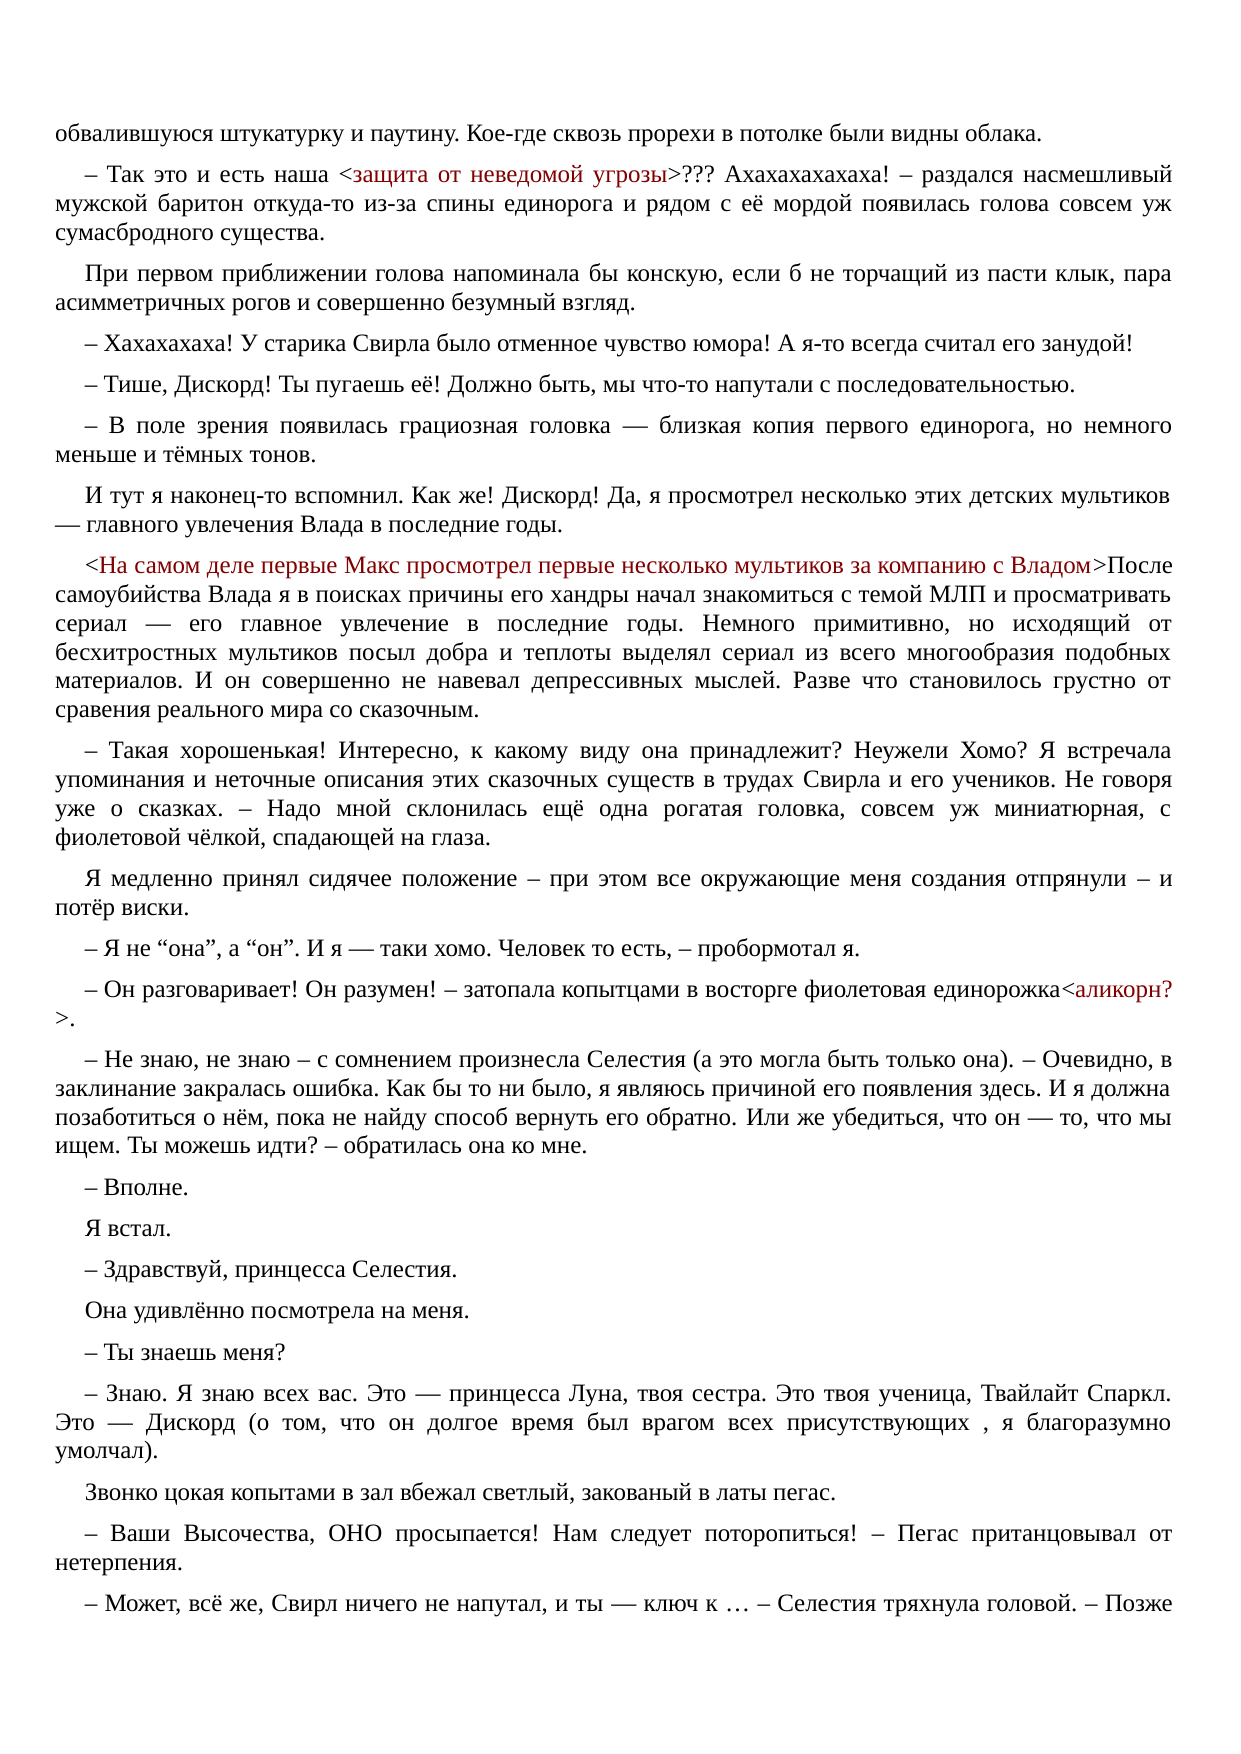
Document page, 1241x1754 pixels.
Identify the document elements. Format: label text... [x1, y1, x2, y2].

text – Тише, Дискорд! Ты пугаешь её! Должно быть, мы что-то напутали с последовательностью. [55, 369, 1172, 398]
text – Может, всё же, Свирл ничего не напутал, и ты — ключ к … – Селестия тряхнула головой. – Позже [55, 1588, 1172, 1617]
text – Он разговаривает! Он разумен! – затопала копытцами в восторге фиолетовая единорожка<аликорн?>. [55, 974, 1172, 1032]
text – Ты знаешь меня? [55, 1337, 1172, 1366]
text – Не знаю, не знаю – с сомнением произнесла Селестия (а это могла быть только она). – Очевидно, в заклинание закралась ошибка. Как бы то ни было, я являюсь причиной его появления здесь. И я должна позаботиться о нём, пока не найду способ вернуть его обратно. Или же убедиться, что он — то, что мы ищем. Ты можешь идти? – обратилась она ко мне. [55, 1044, 1172, 1159]
text <На самом деле первые Макс просмотрел первые несколько мультиков за компанию с Владом>После самоубийства Влада я в поисках причины его хандры начал знакомиться с темой МЛП и просматривать сериал — его главное увлечение в последние годы. Немного примитивно, но исходящий от бесхитростных мультиков посыл добра и теплоты выделял сериал из всего многообразия подобных материалов. И он совершенно не навевал депрессивных мыслей. Разве что становилось грустно от сравения реального мира со сказочным. [55, 551, 1172, 723]
text Я медленно принял сидячее положение – при этом все окружающие меня создания отпрянули – и потёр виски. [55, 863, 1172, 921]
text – Такая хорошенькая! Интересно, к какому виду она принадлежит? Неужели Хомо? Я встречала упоминания и неточные описания этих сказочных существ в трудах Свирла и его учеников. Не говоря уже о сказках. – Надо мной склонилась ещё одна рогатая головка, совсем уж миниатюрная, с фиолетовой чёлкой, спадающей на глаза. [55, 736, 1172, 851]
text Она удивлённо посмотрела на меня. [55, 1296, 1172, 1324]
text – Я не “она”, а “он”. И я — таки хомо. Человек то есть, – пробормотал я. [55, 933, 1172, 962]
text И тут я наконец-то вспомнил. Как же! Дискорд! Да, я просмотрел несколько этих детских мультиков — главного увлечения Влада в последние годы. [55, 481, 1172, 538]
text Звонко цокая копытами в зал вбежал светлый, закованый в латы пегас. [55, 1477, 1172, 1506]
text – Хахахахаха! У старика Свирла было отменное чувство юмора! А я-то всегда считал его занудой! [55, 328, 1172, 357]
text – Здравствуй, принцесса Селестия. [55, 1254, 1172, 1283]
text – Так это и есть наша <защита от неведомой угрозы>??? Ахахахахахаха! – раздался насмешливый мужской баритон откуда-то из-за спины единорога и рядом с её мордой появилась голова совсем уж сумасбродного существа. [55, 159, 1172, 246]
text – В поле зрения появилась грациозная головка — близкая копия первого единорога, но немного меньше и тёмных тонов. [55, 411, 1172, 468]
text – Вполне. [55, 1172, 1172, 1201]
text обвалившуюся штукатурку и паутину. Кое-где сквозь прорехи в потолке были видны облака. [55, 118, 1172, 147]
text При первом приближении голова напоминала бы конскую, если б не торчащий из пасти клык, пара асимметричных рогов и совершенно безумный взгляд. [55, 258, 1172, 316]
text – Ваши Высочества, ОНО просыпается! Нам следует поторопиться! – Пегас пританцовывал от нетерпения. [55, 1518, 1172, 1576]
text – Знаю. Я знаю всех вас. Это — принцесса Луна, твоя сестра. Это твоя ученица, Твайлайт Спаркл. Это — Дискорд (о том, что он долгое время был врагом всех присутствующих , я благоразумно умолчал). [55, 1378, 1172, 1464]
text Я встал. [55, 1213, 1172, 1242]
